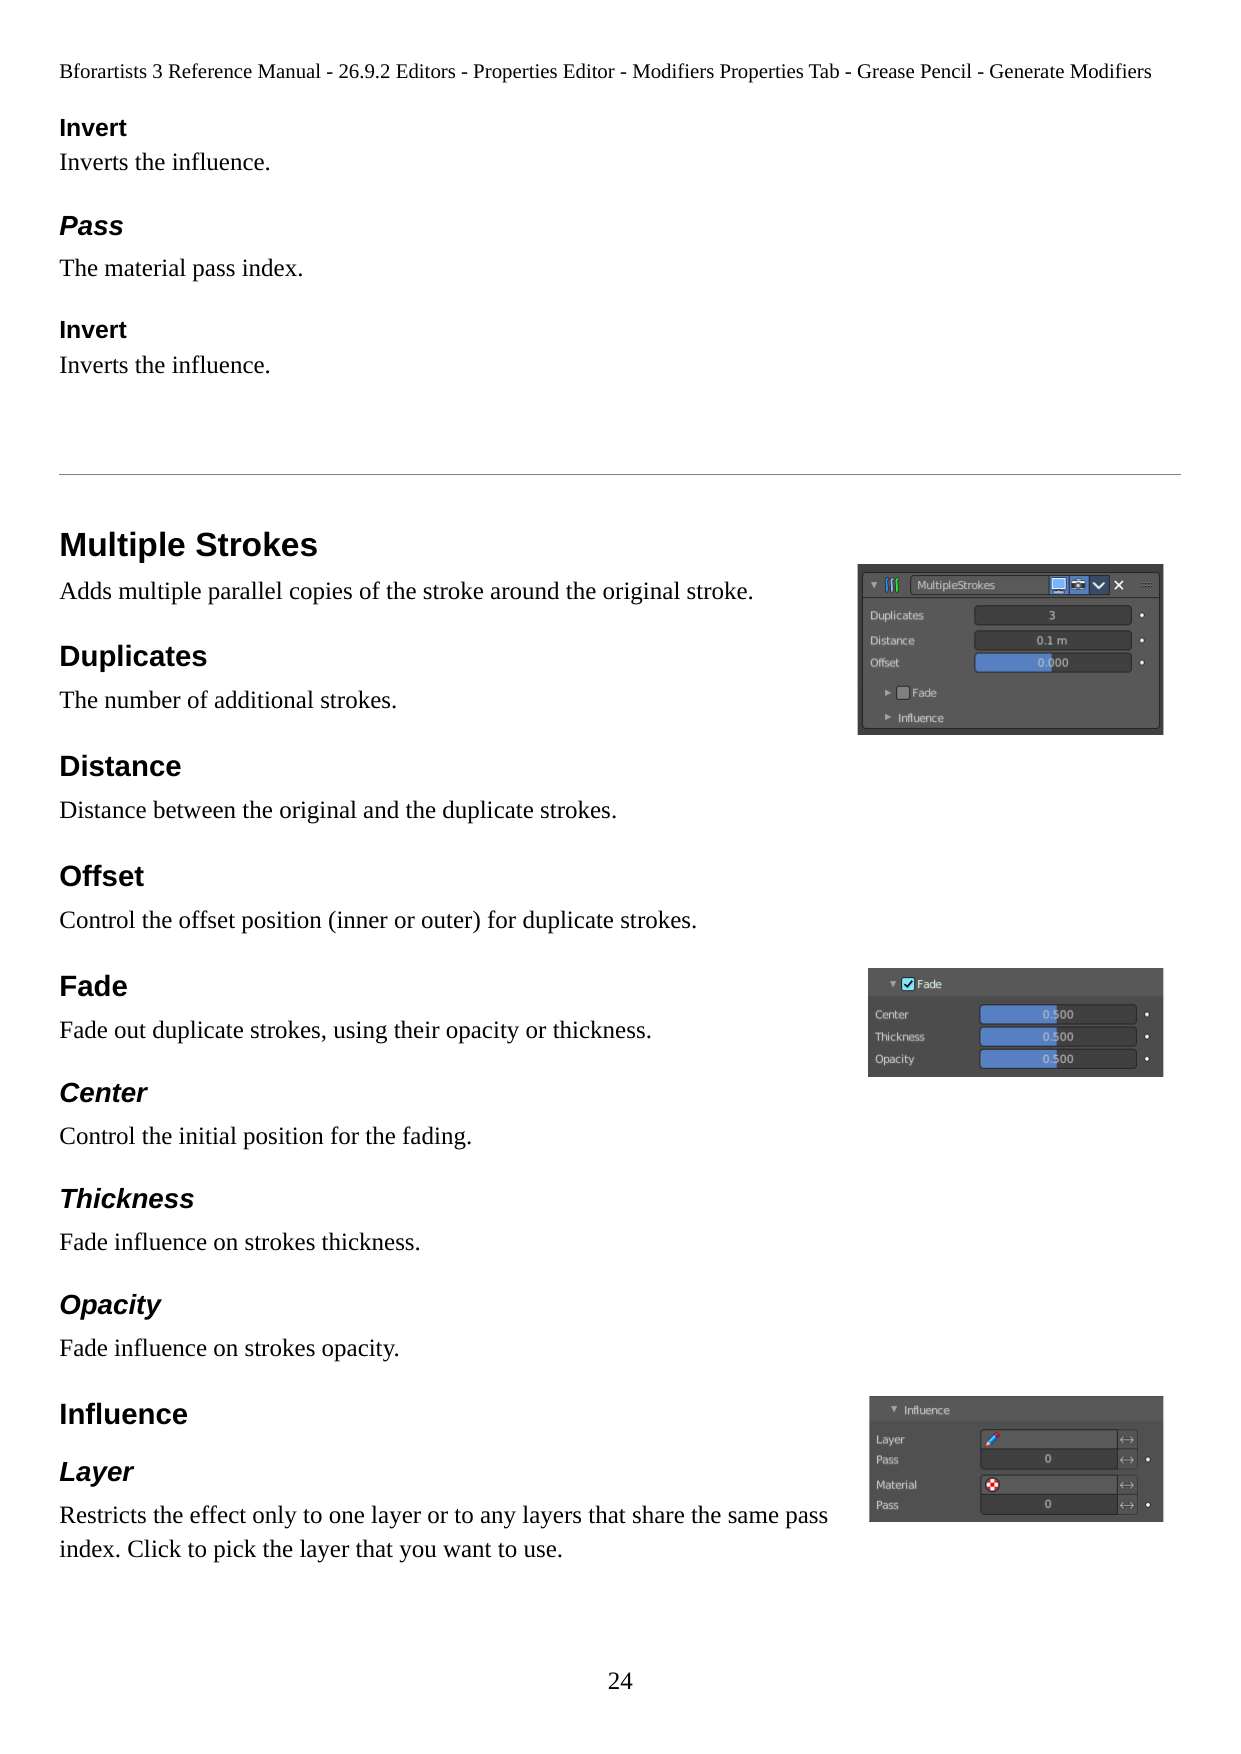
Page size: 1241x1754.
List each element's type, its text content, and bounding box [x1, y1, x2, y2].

text Control the initial position for the fading. [59, 1121, 1181, 1150]
subtitle Offset [59, 859, 1181, 893]
text The material pass index. [59, 253, 1181, 282]
subtitle [1164, 1456, 1181, 1487]
subtitle Layer [59, 1456, 869, 1487]
subtitle Opacity [59, 1289, 1181, 1321]
subtitle Thickness [59, 1183, 1181, 1215]
text The number of additional strokes. [59, 686, 857, 714]
picture [869, 1396, 1164, 1522]
text Control the offset position (inner or outer) for duplicate strokes. [59, 905, 1181, 934]
text Fade influence on strokes thickness. [59, 1227, 1181, 1256]
picture [868, 968, 1164, 1077]
subtitle Multiple Strokes [59, 524, 1181, 563]
subtitle [1164, 969, 1181, 1003]
text Distance between the original and the duplicate strokes. [59, 796, 1181, 824]
text Inverts the influence. [59, 350, 1181, 378]
subtitle [1164, 1397, 1181, 1431]
subtitle Pass [59, 209, 1181, 241]
text Fade influence on strokes opacity. [59, 1333, 1181, 1362]
subtitle Duplicates [59, 639, 857, 673]
subtitle Distance [59, 749, 1181, 783]
subtitle Center [59, 1077, 1181, 1109]
subtitle [1164, 639, 1181, 673]
text Inverts the influence. [59, 147, 1181, 176]
subtitle Influence [59, 1397, 869, 1431]
subtitle Invert [59, 113, 1181, 141]
text Restricts the effect only to one layer or to any layers that share the same pass index. Click to pick the layer that you want to use. [59, 1500, 1181, 1563]
text Fade out duplicate strokes, using their opacity or thickness. [59, 1015, 868, 1044]
subtitle Fade [59, 969, 868, 1003]
text Adds multiple parallel copies of the stroke around the original stroke. [59, 576, 857, 604]
picture [857, 564, 1164, 735]
subtitle Invert [59, 315, 1181, 343]
